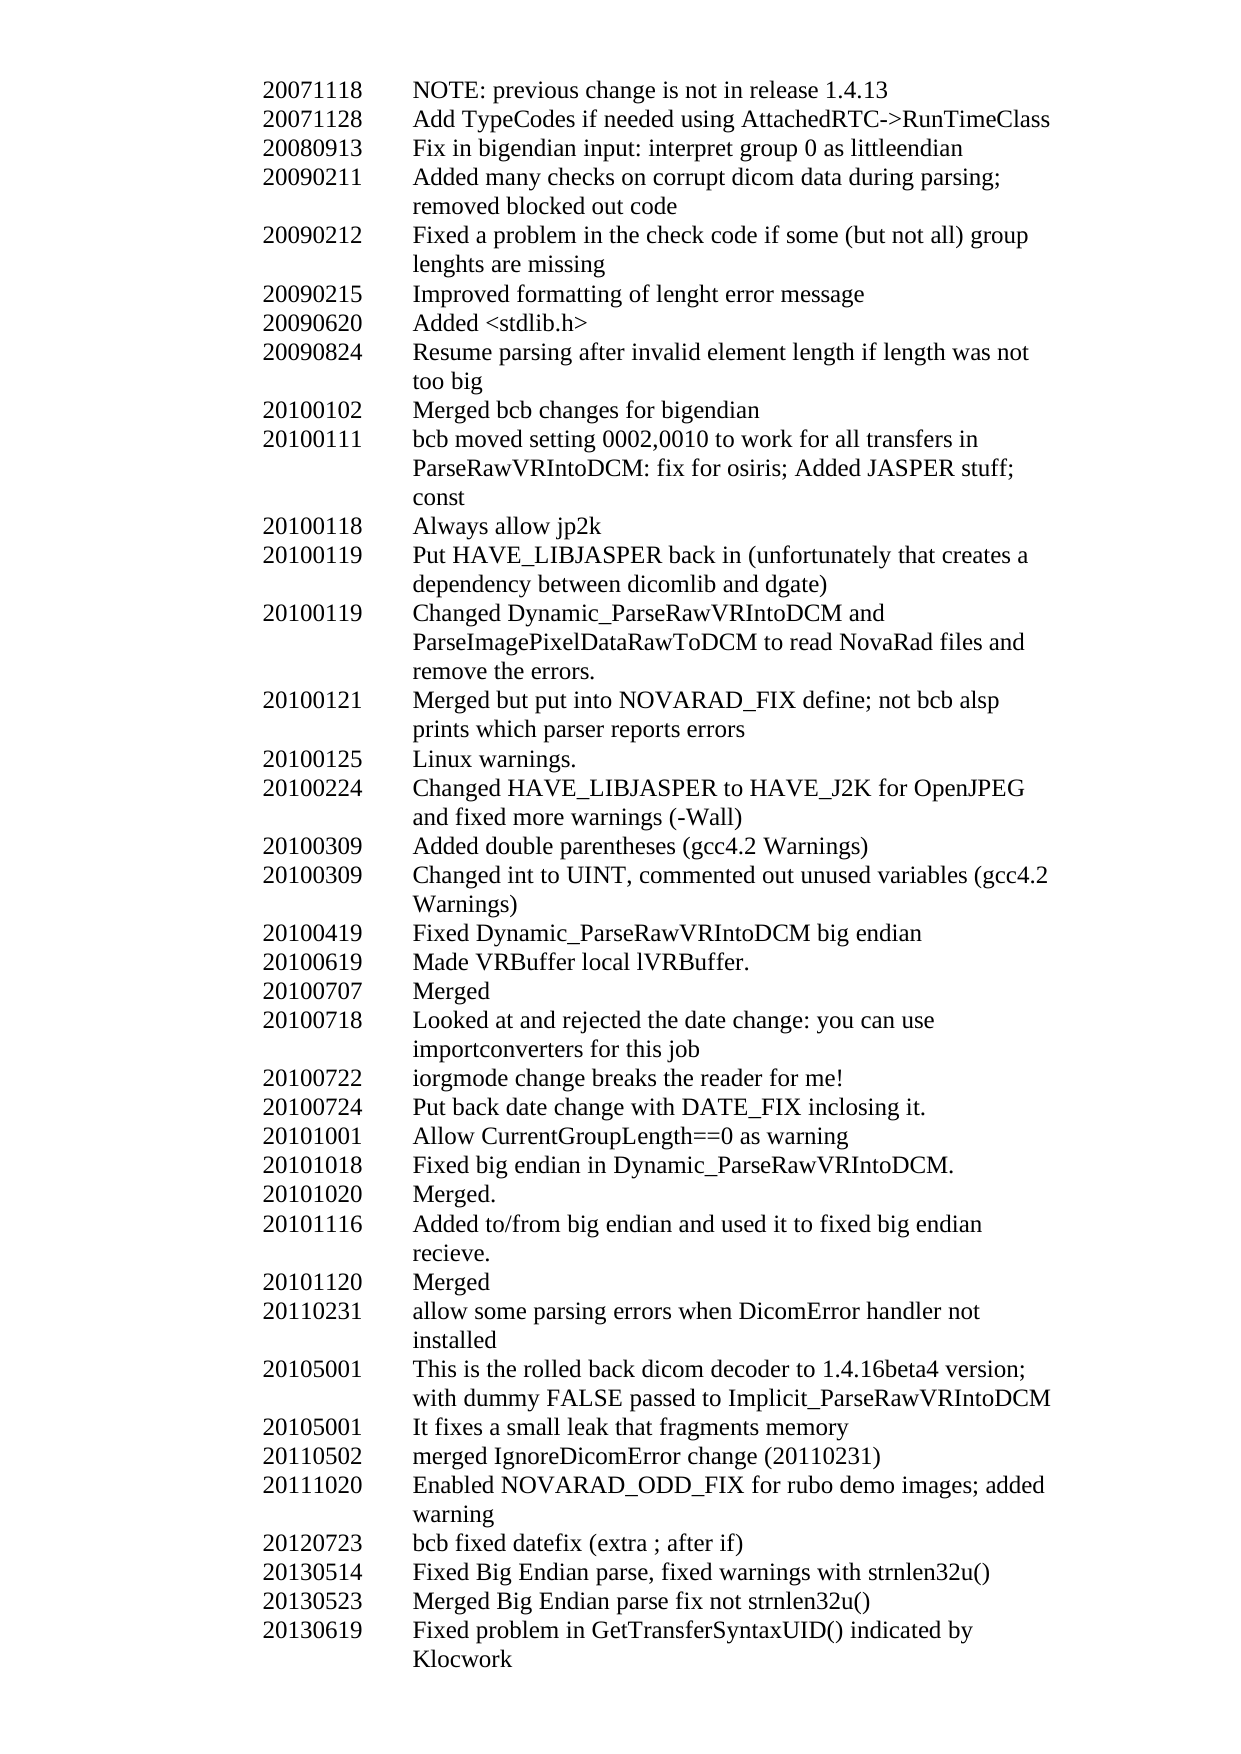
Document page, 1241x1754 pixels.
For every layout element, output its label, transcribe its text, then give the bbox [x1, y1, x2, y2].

text 20100619 Made VRBuffer local lVRBuffer. [187, 947, 1053, 976]
text 20105001 It fixes a small leak that fragments memory [187, 1412, 1053, 1441]
text 20111020 Enabled NOVARAD_ODD_FIX for rubo demo images; added warning [187, 1470, 1053, 1528]
text 20100722 iorgmode change breaks the reader for me! [187, 1063, 1053, 1092]
text 20101020 Merged. [187, 1179, 1053, 1208]
text 20101120 Merged [187, 1267, 1053, 1296]
text 20101001 Allow CurrentGroupLength==0 as warning [187, 1121, 1053, 1150]
text 20100309 Added double parentheses (gcc4.2 Warnings) [187, 831, 1053, 860]
text 20100102 Merged bcb changes for bigendian [187, 395, 1053, 424]
text 20080913 Fix in bigendian input: interpret group 0 as littleendian [187, 133, 1053, 162]
text 20071128 Add TypeCodes if needed using AttachedRTC->RunTimeClass [187, 104, 1053, 133]
text 20101116 Added to/from big endian and used it to fixed big endian recieve. [187, 1208, 1053, 1267]
text 20100125 Linux warnings. [187, 743, 1053, 772]
text 20110502 merged IgnoreDicomError change (20110231) [187, 1441, 1053, 1470]
text 20101018 Fixed big endian in Dynamic_ParseRawVRIntoDCM. [187, 1150, 1053, 1179]
text 20100419 Fixed Dynamic_ParseRawVRIntoDCM big endian [187, 918, 1053, 947]
text 20110231 allow some parsing errors when DicomError handler not installed [187, 1296, 1053, 1354]
text 20100309 Changed int to UINT, commented out unused variables (gcc4.2 Warnings) [187, 860, 1053, 918]
text 20100111 bcb moved setting 0002,0010 to work for all transfers in ParseRawVRIntoDCM: fix for osiris; Added JASPER stuff; const [187, 424, 1053, 511]
text 20090620 Added <stdlib.h> [187, 307, 1053, 337]
text 20100707 Merged [187, 976, 1053, 1005]
text 20100121 Merged but put into NOVARAD_FIX define; not bcb alsp prints which parser reports errors [187, 685, 1053, 743]
text 20090211 Added many checks on corrupt dicom data during parsing; removed blocked out code [187, 162, 1053, 220]
text 20100119 Put HAVE_LIBJASPER back in (unfortunately that creates a dependency between dicomlib and dgate) [187, 540, 1053, 598]
text 20100118 Always allow jp2k [187, 511, 1053, 540]
text 20100119 Changed Dynamic_ParseRawVRIntoDCM and ParseImagePixelDataRawToDCM to read NovaRad files and remove the errors. [187, 598, 1053, 685]
text 20100718 Looked at and rejected the date change: you can use importconverters for this job [187, 1005, 1053, 1063]
text 20130523 Merged Big Endian parse fix not strnlen32u() [187, 1586, 1053, 1615]
text 20120723 bcb fixed datefix (extra ; after if) [187, 1528, 1053, 1557]
text 20090215 Improved formatting of lenght error message [187, 278, 1053, 307]
text 20130619 Fixed problem in GetTransferSyntaxUID() indicated by Klocwork [187, 1615, 1053, 1673]
text 20130514 Fixed Big Endian parse, fixed warnings with strnlen32u() [187, 1557, 1053, 1586]
text 20071118 NOTE: previous change is not in release 1.4.13 [187, 75, 1053, 104]
text 20100724 Put back date change with DATE_FIX inclosing it. [187, 1092, 1053, 1121]
text 20090212 Fixed a problem in the check code if some (but not all) group lenghts are missing [187, 220, 1053, 278]
text 20100224 Changed HAVE_LIBJASPER to HAVE_J2K for OpenJPEG and fixed more warnings (-Wall) [187, 772, 1053, 831]
text 20105001 This is the rolled back dicom decoder to 1.4.16beta4 version; with dummy FALSE passed to Implicit_ParseRawVRIntoDCM [187, 1354, 1053, 1412]
text 20090824 Resume parsing after invalid element length if length was not too big [187, 337, 1053, 395]
